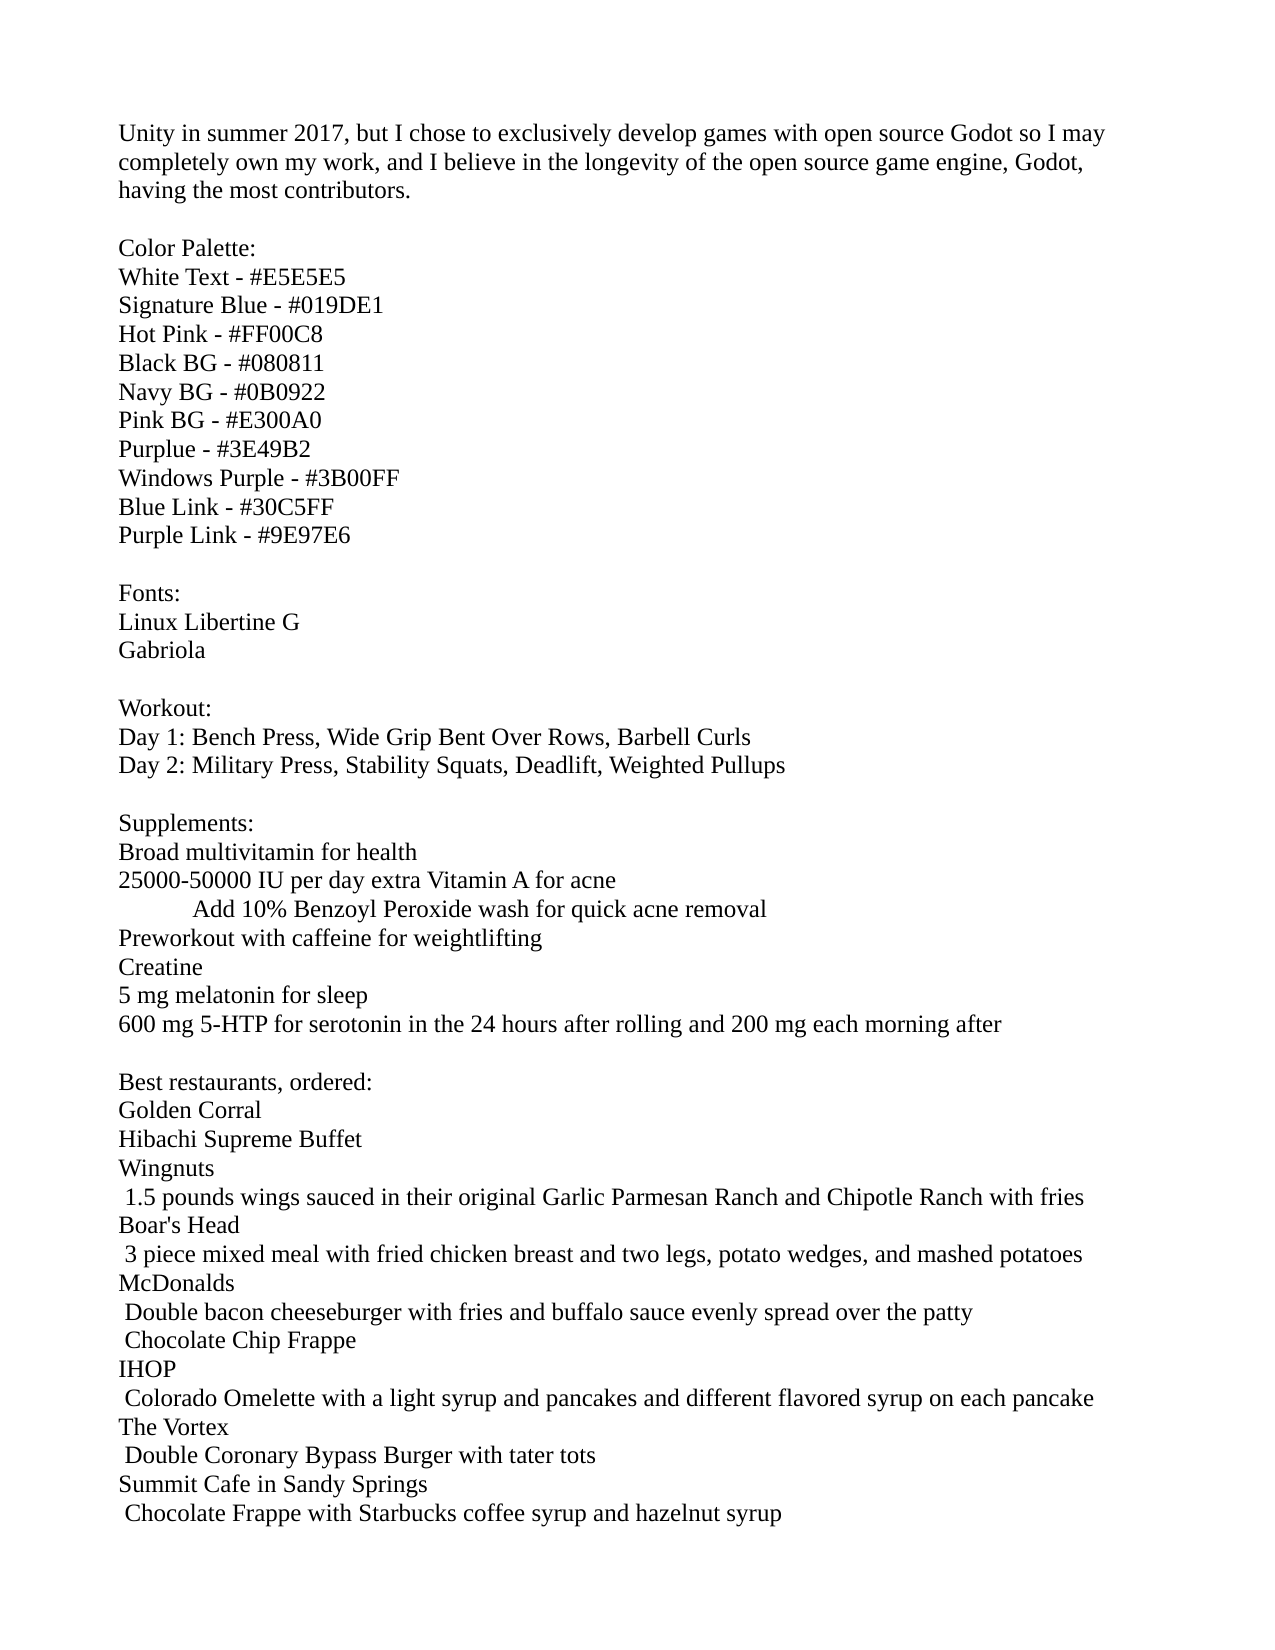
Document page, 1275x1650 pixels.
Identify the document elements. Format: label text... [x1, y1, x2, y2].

text Hot Pink - #FF00C8 [118, 319, 1157, 348]
text Linux Libertine G [118, 607, 1157, 636]
text Preworkout with caffeine for weightlifting [118, 923, 1157, 952]
text 5 mg melatonin for sleep [118, 981, 1157, 1009]
text Wingnuts [118, 1153, 1157, 1182]
text Double bacon cheeseburger with fries and buffalo sauce evenly spread over the patty [118, 1297, 1157, 1326]
text McDonalds [118, 1268, 1157, 1297]
text Workout: [118, 693, 1157, 722]
text Day 1: Bench Press, Wide Grip Bent Over Rows, Barbell Curls [118, 722, 1157, 751]
text Purple Link - #9E97E6 [118, 521, 1157, 549]
text Add 10% Benzoyl Peroxide wash for quick acne removal [118, 894, 1157, 923]
text The Vortex [118, 1412, 1157, 1441]
text 3 piece mixed meal with fried chicken breast and two legs, potato wedges, and mashed potatoes [118, 1239, 1157, 1268]
text Supplements: [118, 808, 1157, 837]
text Pink BG - #E300A0 [118, 406, 1157, 434]
text Windows Purple - #3B00FF [118, 463, 1157, 492]
text Golden Corral [118, 1096, 1157, 1124]
text Blue Link - #30C5FF [118, 492, 1157, 521]
text Hibachi Supreme Buffet [118, 1124, 1157, 1153]
text Gabriola [118, 636, 1157, 664]
text Chocolate Frappe with Starbucks coffee syrup and hazelnut syrup [118, 1498, 1157, 1527]
text Chocolate Chip Frappe [118, 1326, 1157, 1354]
text IHOP [118, 1354, 1157, 1383]
text Colorado Omelette with a light syrup and pancakes and different flavored syrup on each pancake [118, 1383, 1157, 1412]
text White Text - #E5E5E5 [118, 262, 1157, 291]
text Purplue - #3E49B2 [118, 434, 1157, 463]
text 600 mg 5-HTP for serotonin in the 24 hours after rolling and 200 mg each morning after [118, 1009, 1157, 1038]
text Black BG - #080811 [118, 348, 1157, 377]
text Creatine [118, 952, 1157, 981]
text Boar's Head [118, 1211, 1157, 1239]
text Color Palette: [118, 233, 1157, 262]
text 1.5 pounds wings sauced in their original Garlic Parmesan Ranch and Chipotle Ranch with fries [118, 1182, 1157, 1211]
text Best restaurants, ordered: [118, 1067, 1157, 1096]
text Broad multivitamin for health [118, 837, 1157, 866]
text Double Coronary Bypass Burger with tater tots [118, 1441, 1157, 1469]
text Day 2: Military Press, Stability Squats, Deadlift, Weighted Pullups [118, 751, 1157, 779]
text 25000-50000 IU per day extra Vitamin A for acne [118, 866, 1157, 894]
text Fonts: [118, 578, 1157, 607]
text Navy BG - #0B0922 [118, 377, 1157, 406]
text Unity in summer 2017, but I chose to exclusively develop games with open source Godot so I may completely own my work, and I believe in the longevity of the open source game engine, Godot, having the most contributors. [118, 118, 1157, 204]
text Signature Blue - #019DE1 [118, 291, 1157, 319]
text Summit Cafe in Sandy Springs [118, 1469, 1157, 1498]
